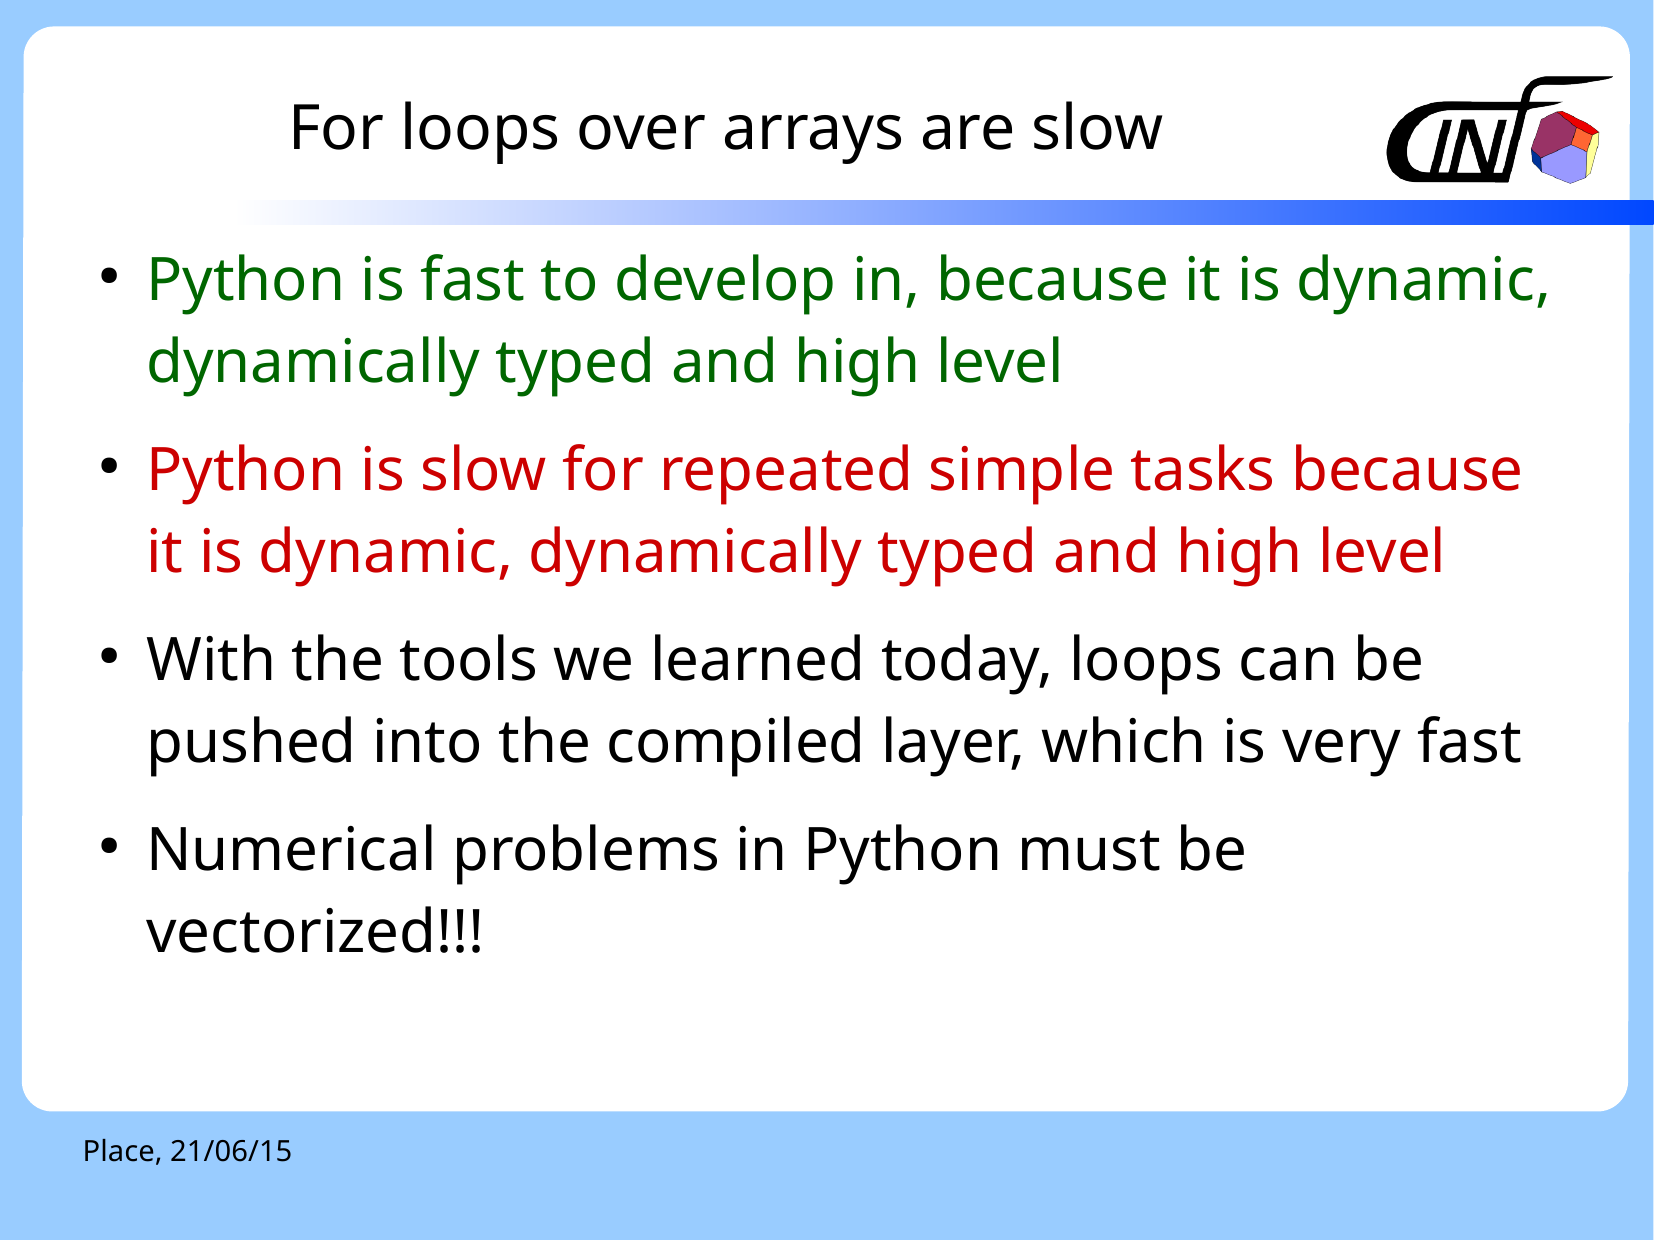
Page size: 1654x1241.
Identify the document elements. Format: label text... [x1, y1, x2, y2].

list Python is fast to develop in, because it is dynamic, dynamically typed and high level Python is slow for repeated simple tasks because it is dynamic, dynamically typed and high level With the tools we learned today, loops can be pushed into the compiled layer, which is very fast Numerical problems in Python must be vectorized!!! [82, 236, 1571, 1055]
title For loops over arrays are slow [82, 49, 1371, 201]
picture [1386, 76, 1613, 184]
